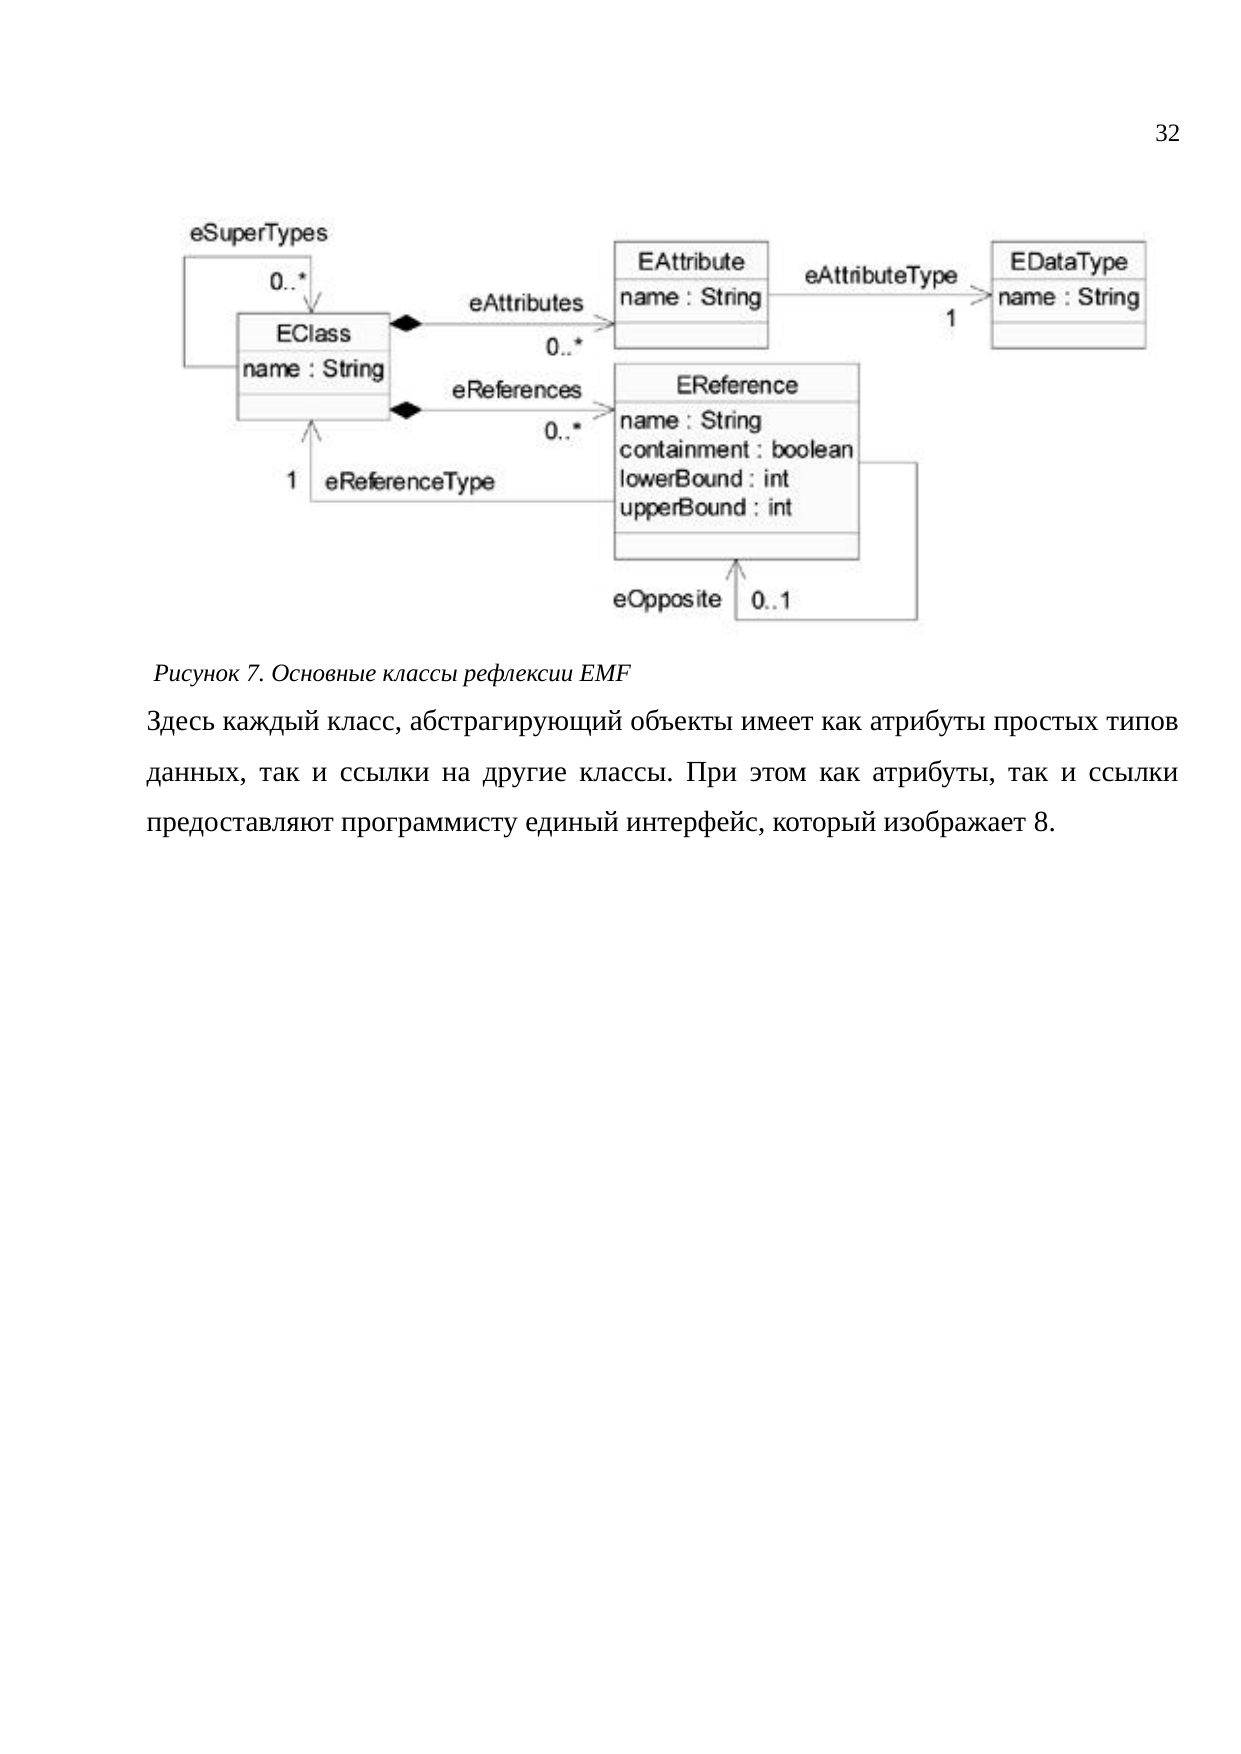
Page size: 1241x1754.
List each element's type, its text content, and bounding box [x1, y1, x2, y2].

list Здесь каждый класс, абстрагирующий объекты имеет как атрибуты простых типов данных, так и ссылки на другие классы. При этом как атрибуты, так и ссылки предоставляют программисту единый интерфейс, который изображает Рисунок 8. [109, 655, 1195, 837]
picture [153, 199, 1188, 658]
list Рисунок 7. Основные классы рефлексии EMF [153, 655, 1195, 687]
